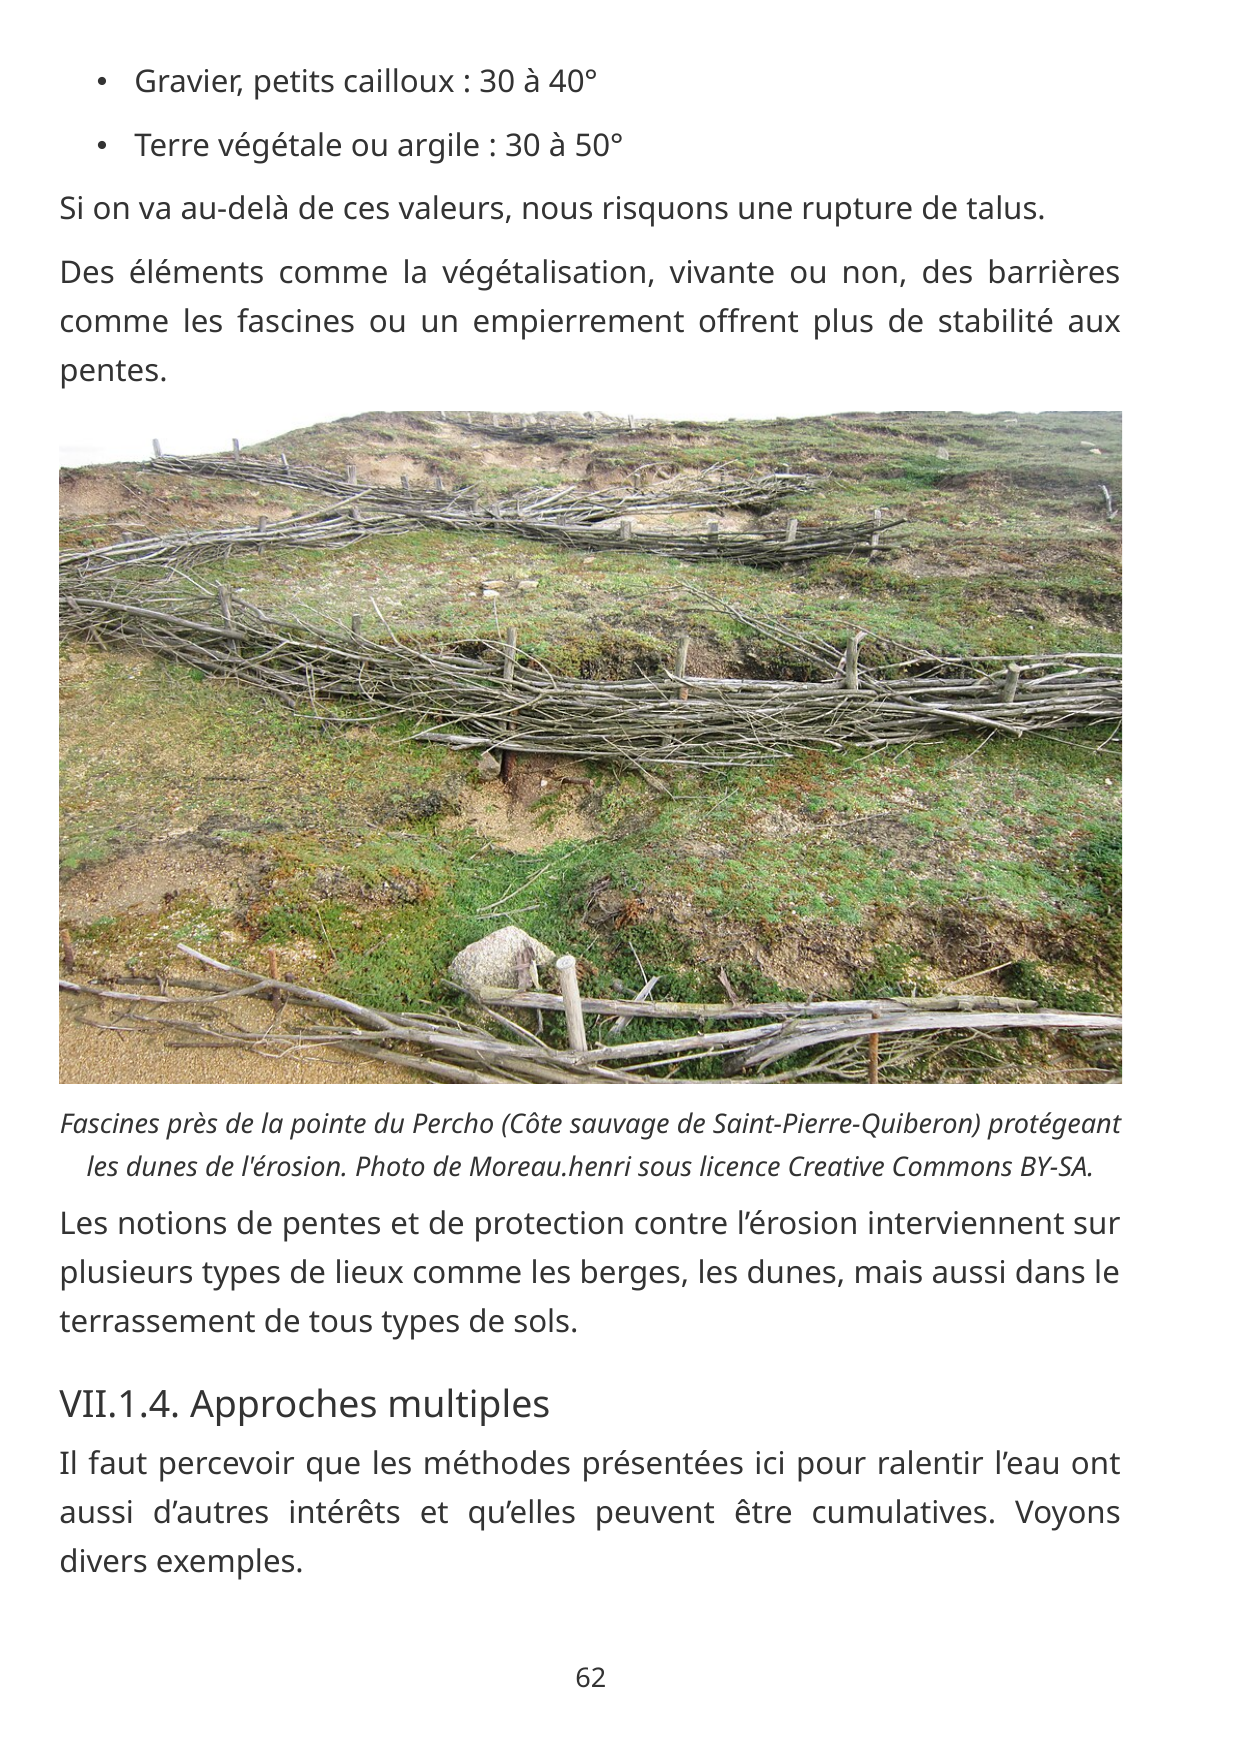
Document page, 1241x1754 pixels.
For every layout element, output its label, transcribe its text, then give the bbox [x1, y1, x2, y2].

list Terre végétale ou argile : 30 à 50° [97, 123, 1122, 165]
text Il faut percevoir que les méthodes présentées ici pour ralentir l’eau ont aussi d’autres intérêts et qu’elles peuvent être cumulatives. Voyons divers exemples. [59, 1441, 1122, 1581]
subtitle Approches multiples [59, 1377, 1122, 1428]
text Les notions de pentes et de protection contre l’érosion interviennent sur plusieurs types de lieux comme les berges, les dunes, mais aussi dans le terrassement de tous types de sols. [59, 1201, 1122, 1342]
picture [59, 411, 1123, 1084]
text Si on va au-delà de ces valeurs, nous risquons une rupture de talus. [59, 186, 1122, 229]
text Fascines près de la pointe du Percho (Côte sauvage de Saint-Pierre-Quiberon) protégeant les dunes de l'érosion. Photo de Moreau.henri sous licence Creative Commons BY-SA. [59, 1105, 1122, 1184]
list Gravier, petits cailloux : 30 à 40° [97, 59, 1122, 102]
text Des éléments comme la végétalisation, vivante ou non, des barrières comme les fascines ou un empierrement offrent plus de stabilité aux pentes. [59, 250, 1122, 390]
